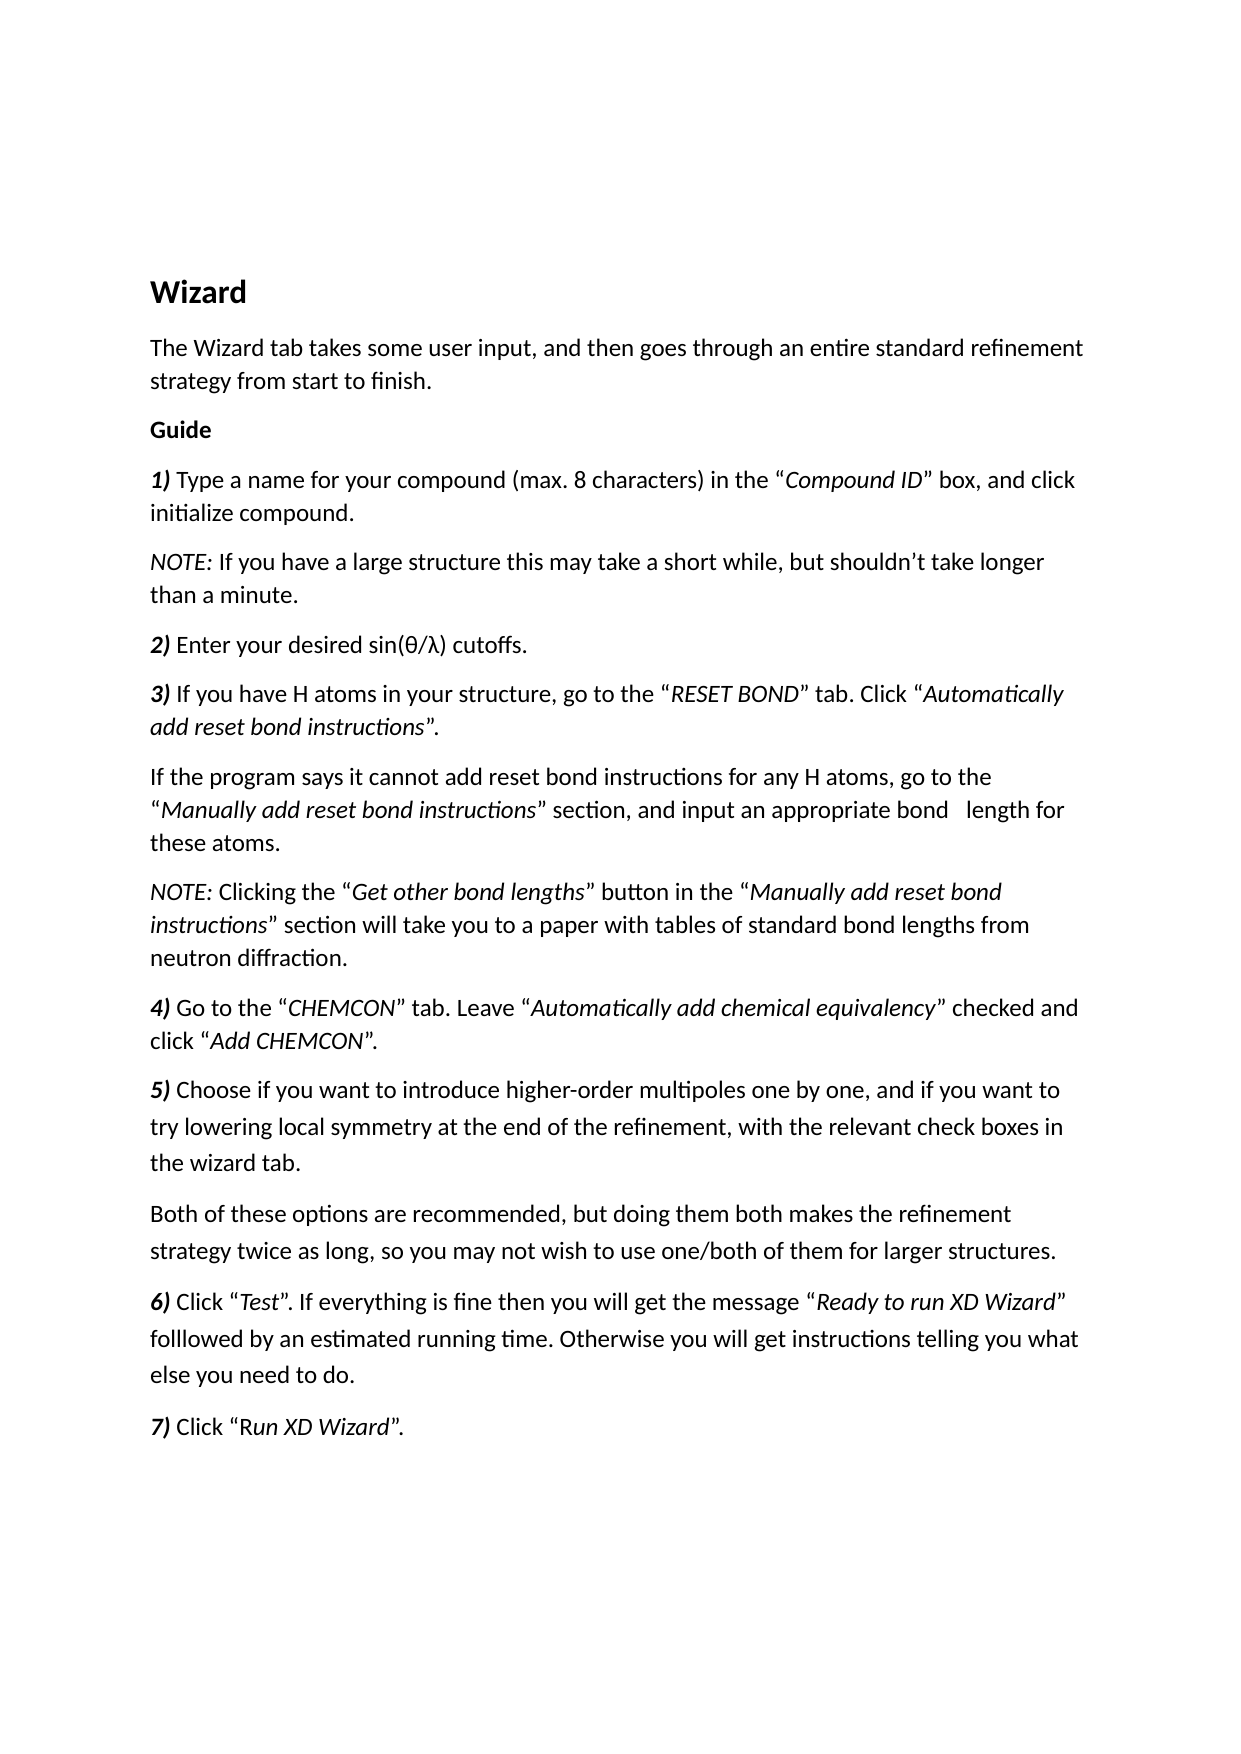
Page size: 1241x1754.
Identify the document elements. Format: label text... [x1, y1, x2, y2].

text NOTE: If you have a large structure this may take a short while, but shouldn’t take longer than a minute. [150, 546, 1090, 610]
text 7) Click “Run XD Wizard”. [150, 1411, 1090, 1441]
text 2) Enter your desired sin(θ/λ) cutoffs. [150, 629, 1090, 659]
text 3) If you have H atoms in your structure, go to the “RESET BOND” tab. Click “Automatically add reset bond instructions”. [150, 678, 1090, 742]
text Both of these options are recommended, but doing them both makes the refinement strategy twice as long, so you may not wish to use one/both of them for larger structures. [150, 1199, 1090, 1266]
text The Wizard tab takes some user input, and then goes through an entire standard refinement strategy from start to finish. [150, 332, 1090, 395]
text 5) Choose if you want to introduce higher-order multipoles one by one, and if you want to try lowering local symmetry at the end of the refinement, with the relevant check boxes in the wizard tab. [150, 1074, 1090, 1178]
text If the program says it cannot add reset bond instructions for any H atoms, go to the “Manually add reset bond instructions” section, and input an appropriate bond length for these atoms. [150, 761, 1090, 857]
text 4) Go to the “CHEMCON” tab. Leave “Automatically add chemical equivalency” checked and click “Add CHEMCON”. [150, 992, 1090, 1055]
text 1) Type a name for your compound (max. 8 characters) in the “Compound ID” box, and click initialize compound. [150, 464, 1090, 527]
text Wizard [150, 271, 1090, 312]
text Guide [150, 414, 1090, 445]
text NOTE: Clicking the “Get other bond lengths” button in the “Manually add reset bond instructions” section will take you to a paper with tables of standard bond lengths from neutron diffraction. [150, 876, 1090, 973]
text 6) Click “Test”. If everything is fine then you will get the message “Ready to run XD Wizard” folllowed by an estimated running time. Otherwise you will get instructions telling you what else you need to do. [150, 1286, 1090, 1390]
